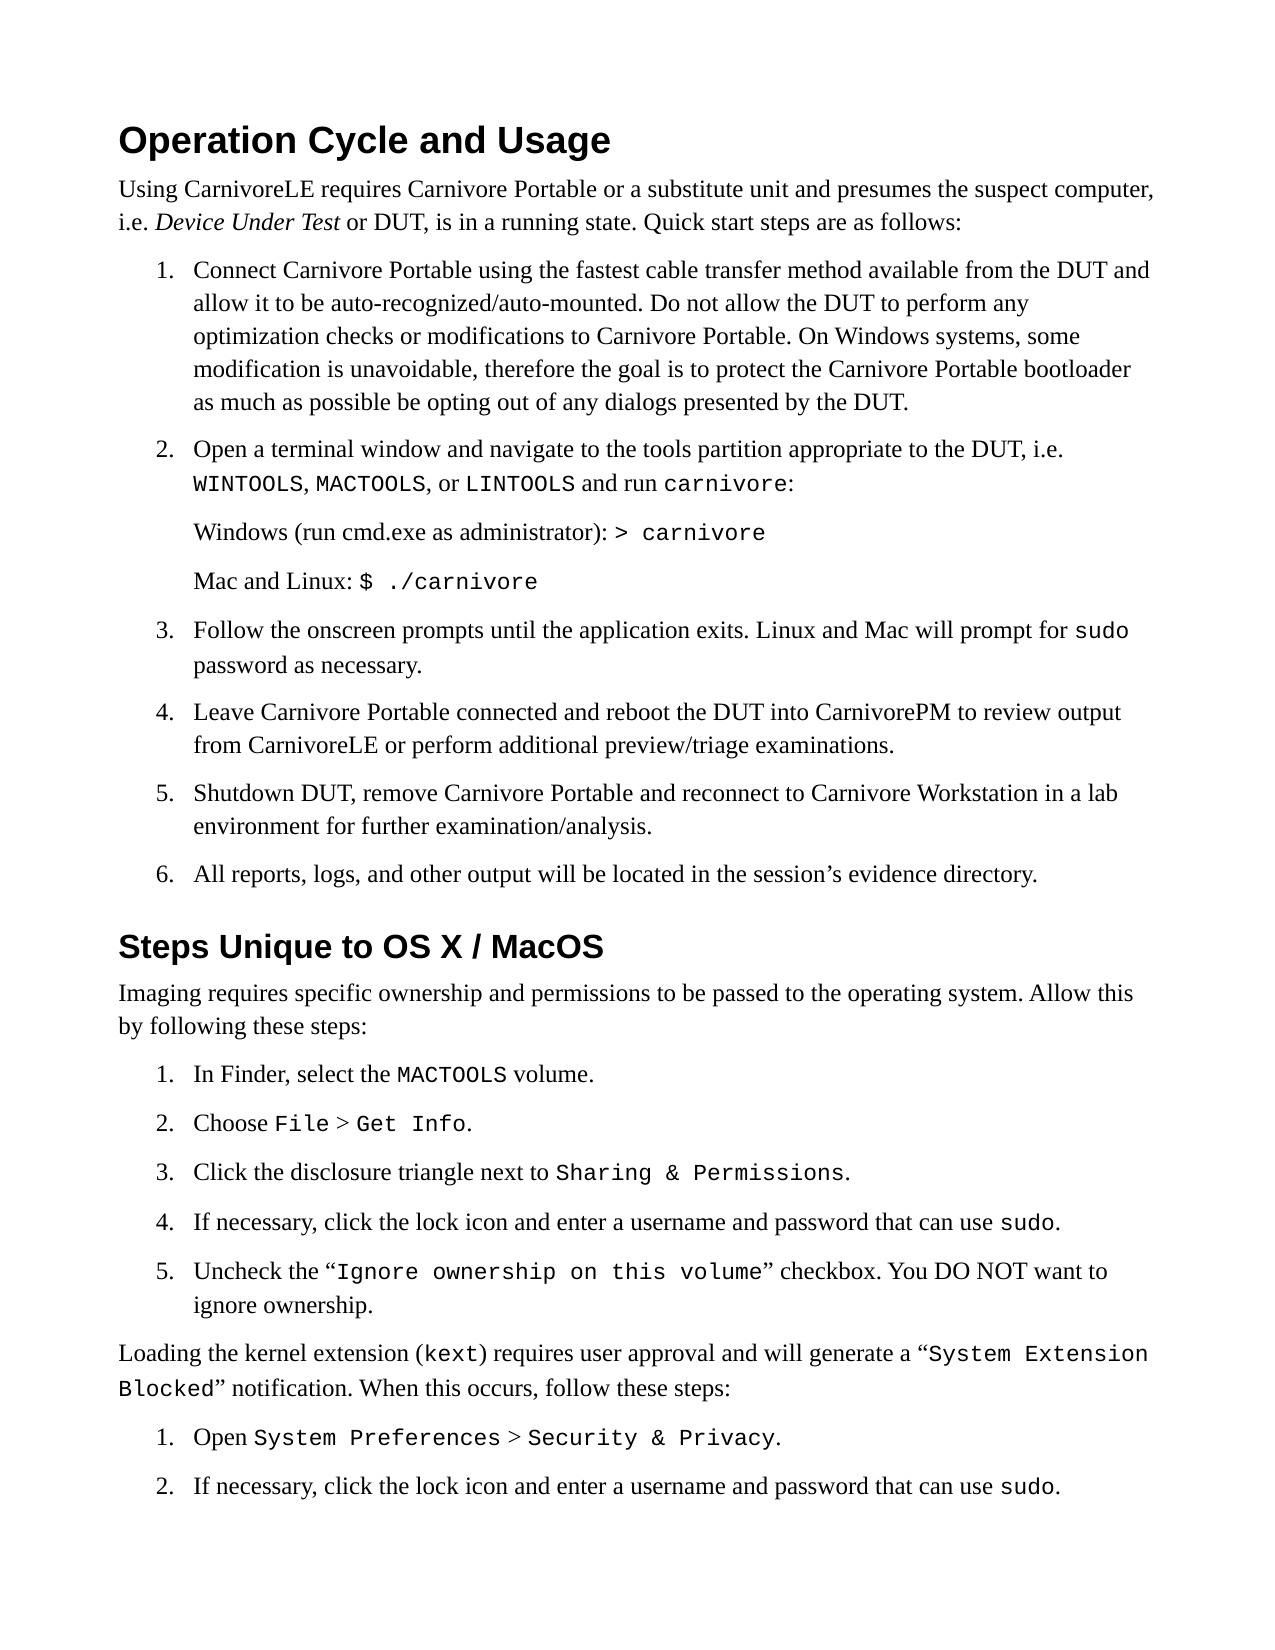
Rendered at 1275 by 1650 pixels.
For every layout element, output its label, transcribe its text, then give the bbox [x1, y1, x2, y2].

list All reports, logs, and other output will be located in the session’s evidence directory. [156, 859, 1157, 887]
list Open System Preferences > Security & Privacy. [156, 1422, 1157, 1452]
list Mac and Linux: $ ./carnivore [156, 566, 1157, 596]
text Imaging requires specific ownership and permissions to be passed to the operating system. Allow this by following these steps: [118, 978, 1157, 1040]
list Leave Carnivore Portable connected and reboot the DUT into CarnivorePM to review output from CarnivoreLE or perform additional preview/triage examinations. [156, 697, 1157, 759]
list Click the disclosure triangle next to Sharing & Permissions. [156, 1157, 1157, 1188]
subtitle Steps Unique to OS X / MacOS [118, 927, 1157, 966]
list Windows (run cmd.exe as administrator): > carnivore [156, 517, 1157, 547]
list Connect Carnivore Portable using the fastest cable transfer method available from the DUT and allow it to be auto-recognized/auto-mounted. Do not allow the DUT to perform any optimization checks or modifications to Carnivore Portable. On Windows systems, some modification is unavoidable, therefore the goal is to protect the Carnivore Portable bootloader as much as possible be opting out of any dialogs presented by the DUT. [156, 255, 1157, 416]
list If necessary, click the lock icon and enter a username and password that can use sudo. [156, 1207, 1157, 1237]
text Loading the kernel extension (kext) requires user approval and will generate a “System Extension Blocked” notification. When this occurs, follow these steps: [118, 1338, 1157, 1403]
list Follow the onscreen prompts until the application exits. Linux and Mac will prompt for sudo password as necessary. [156, 615, 1157, 679]
list Uncheck the “Ignore ownership on this volume” checkbox. You DO NOT want to ignore ownership. [156, 1256, 1157, 1319]
text Using CarnivoreLE requires Carnivore Portable or a substitute unit and presumes the suspect computer, i.e. Device Under Test or DUT, is in a running state. Quick start steps are as follows: [118, 174, 1157, 236]
list Shutdown DUT, remove Carnivore Portable and reconnect to Carnivore Workstation in a lab environment for further examination/analysis. [156, 778, 1157, 840]
list In Finder, select the MACTOOLS volume. [156, 1059, 1157, 1089]
list If necessary, click the lock icon and enter a username and password that can use sudo. [156, 1471, 1157, 1501]
list Open a terminal window and navigate to the tools partition appropriate to the DUT, i.e. WINTOOLS, MACTOOLS, or LINTOOLS and run carnivore: [156, 434, 1157, 498]
list Choose File > Get Info. [156, 1108, 1157, 1138]
subtitle Operation Cycle and Usage [118, 118, 1157, 162]
